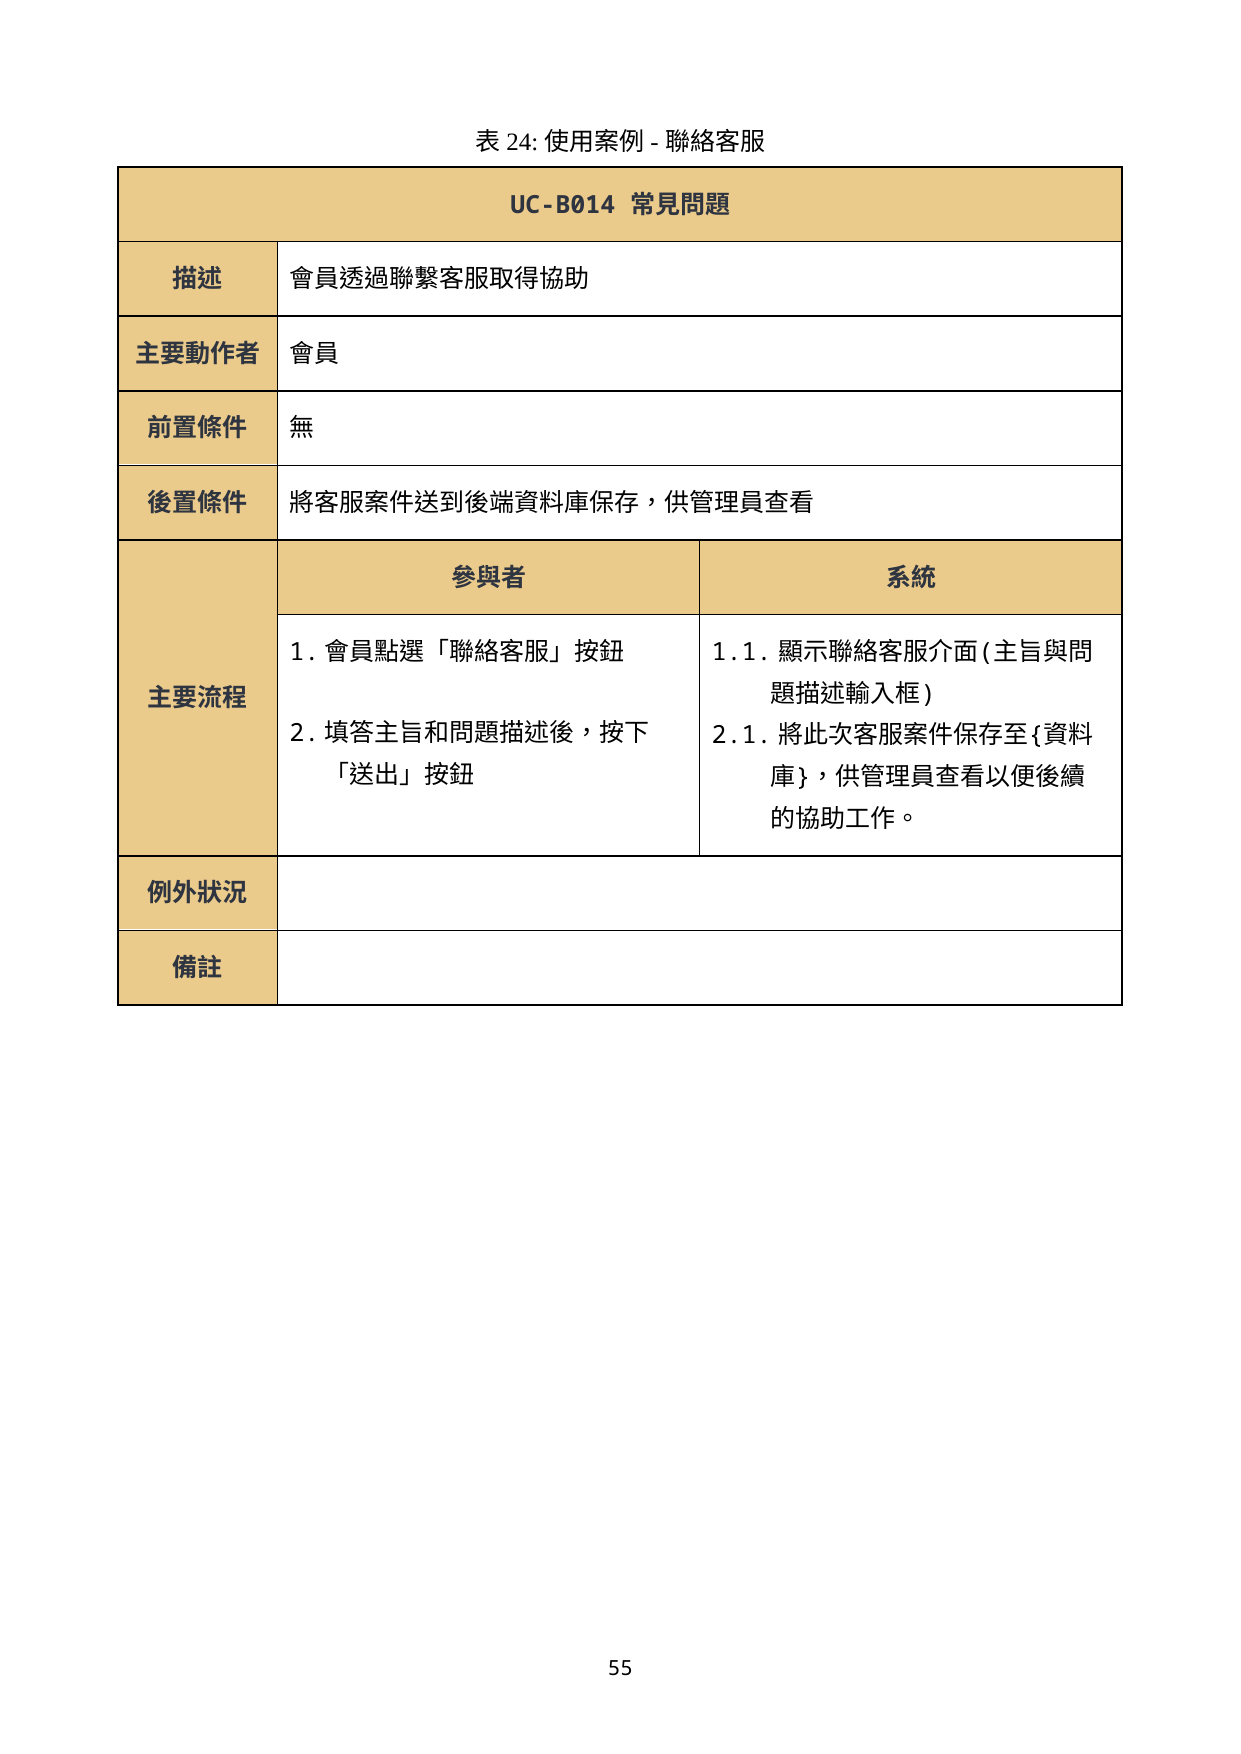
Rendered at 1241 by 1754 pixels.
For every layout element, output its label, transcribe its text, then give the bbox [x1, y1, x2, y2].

table_cell 後置條件 [119, 466, 277, 539]
table_cell [278, 857, 1121, 929]
table_cell 例外狀況 [119, 857, 277, 929]
table_cell 主要動作者 [119, 317, 277, 390]
table_cell 會員點選「聯絡客服」按鈕 填答主旨和問題描述後，按下「送出」按鈕 [278, 615, 699, 855]
table_cell 將客服案件送到後端資料庫保存，供管理員查看 [278, 466, 1121, 539]
table_cell 主要流程 [119, 541, 277, 855]
table_header UC-B014 常見問題 [119, 168, 1121, 241]
table_cell 無 [278, 392, 1121, 464]
table_cell 會員透過聯繫客服取得協助 [278, 242, 1121, 315]
table_cell 描述 [119, 242, 277, 315]
text 表 24: 使用案例 - 聯絡客服 [118, 121, 1122, 158]
table_cell 備註 [119, 931, 277, 1004]
table_cell [278, 931, 1121, 1004]
table_cell 顯示聯絡客服介面(主旨與問題描述輸入框) 將此次客服案件保存至{資料庫}，供管理員查看以便後續的協助工作。 [700, 615, 1121, 855]
table_cell 系統 [700, 541, 1121, 614]
table_cell 會員 [278, 317, 1121, 390]
table_cell 參與者 [278, 541, 699, 614]
table_cell 前置條件 [119, 392, 277, 464]
